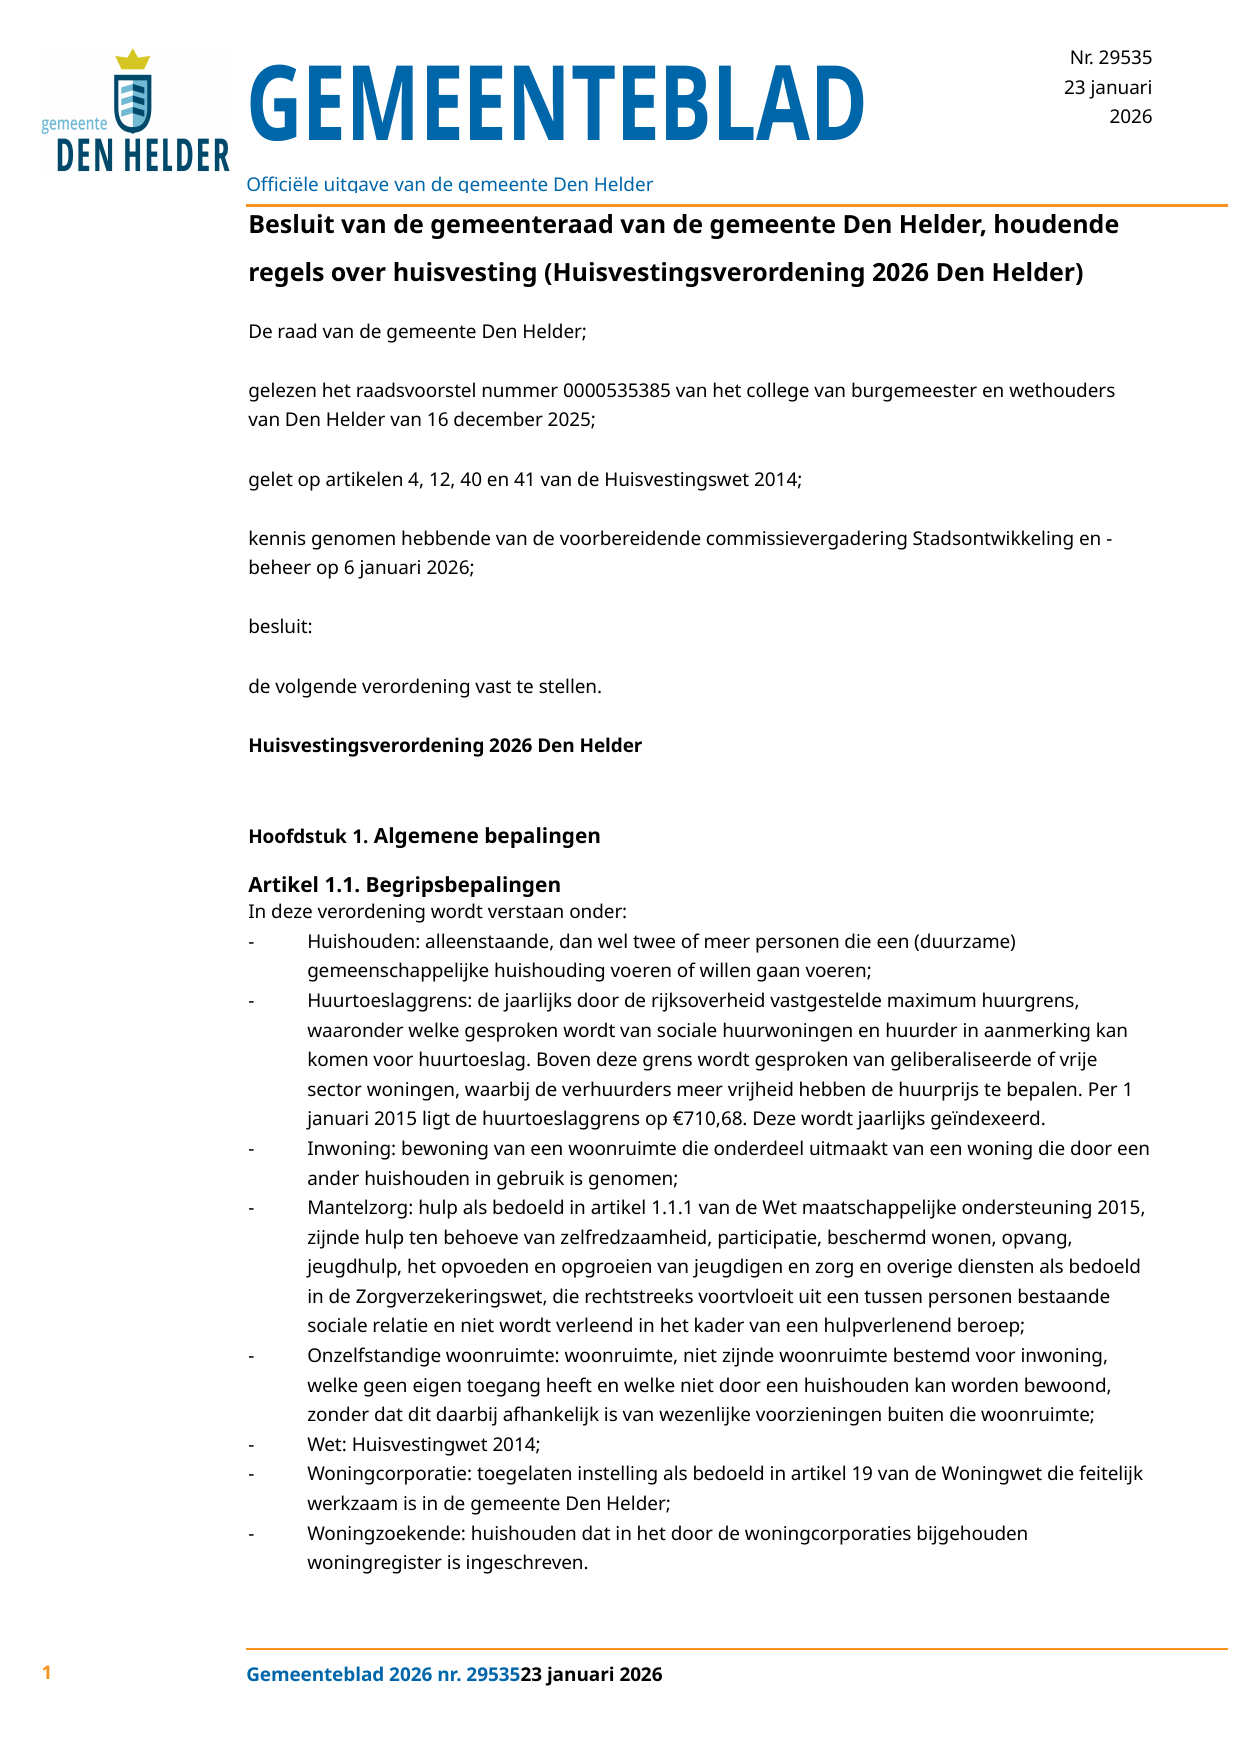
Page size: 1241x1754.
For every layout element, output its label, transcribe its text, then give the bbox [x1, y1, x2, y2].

list Onzelfstandige woonruimte: woonruimte, niet zijnde woonruimte bestemd voor inwoning, welke geen eigen toegang heeft en welke niet door een huishouden kan worden bewoond, zonder dat dit daarbij afhankelijk is van wezenlijke voorzieningen buiten die woonruimte; [248, 1342, 1152, 1427]
picture [220, 160, 224, 172]
list Huishouden: alleenstaande, dan wel twee of meer personen die een (duurzame) gemeenschappelijke huishouding voeren of willen gaan voeren; [248, 928, 1152, 983]
text gelet op artikelen 4, 12, 40 en 41 van de Huisvestingswet 2014; [248, 466, 1152, 492]
text De raad van de gemeente Den Helder; [248, 318, 1152, 344]
list Mantelzorg: hulp als bedoeld in artikel 1.1.1 van de Wet maatschappelijke ondersteuning 2015, zijnde hulp ten behoeve van zelfredzaamheid, participatie, beschermd wonen, opvang, jeugdhulp, het opvoeden en opgroeien van jeugdigen en zorg en overige diensten als bedoeld in de Zorgverzekeringswet, die rechtstreeks voortvloeit uit een tussen personen bestaande sociale relatie en niet wordt verleend in het kader van een hulpverlenend beroep; [248, 1194, 1152, 1338]
text In deze verordening wordt verstaan onder: [248, 898, 1152, 924]
list Woningcorporatie: toegelaten instelling als bedoeld in artikel 19 van de Woningwet die feitelijk werkzaam is in de gemeente Den Helder; [248, 1461, 1152, 1516]
picture [41, 47, 231, 172]
picture [130, 157, 135, 172]
picture [100, 154, 106, 172]
picture [182, 144, 187, 165]
list Inwoning: bewoning van een woonruimte die onderdeel uitmaakt van een woning die door een ander huishouden in gebruik is genomen; [248, 1135, 1152, 1191]
list Woningzoekende: huishouden dat in het door de woningcorporaties bijgehouden woningregister is ingeschreven. [248, 1520, 1152, 1575]
text gelezen het raadsvoorstel nummer 0000535385 van het college van burgemeester en wethouders van Den Helder van 16 december 2025; [248, 377, 1152, 432]
text besluit: [248, 614, 1152, 639]
text Hoofdstuk 1. Algemene bepalingen [248, 821, 1152, 849]
text de volgende verordening vast te stellen. [248, 673, 1152, 699]
list Huurtoeslaggrens: de jaarlijks door de rijksoverheid vastgestelde maximum huurgrens, waaronder welke gesproken wordt van sociale huurwoningen en huurder in aanmerking kan komen voor huurtoeslag. Boven deze grens wordt gesproken van geliberaliseerde of vrije sector woningen, waarbij de verhuurders meer vrijheid hebben de huurprijs te bepalen. Per 1 januari 2015 ligt de huurtoeslaggrens op €710,68. Deze wordt jaarlijks geïndexeerd. [248, 987, 1152, 1131]
text Huisvestingsverordening 2026 Den Helder [248, 732, 1152, 758]
list Wet: Huisvestingwet 2014; [248, 1431, 1152, 1457]
text Besluit van de gemeenteraad van de gemeente Den Helder, houdende regels over huisvesting (Huisvestingsverordening 2026 Den Helder) [248, 207, 1152, 288]
text Artikel 1.1. Begripsbepalingen [248, 870, 1152, 898]
picture [63, 144, 68, 165]
text kennis genomen hebbende van de voorbereidende commissievergadering Stadsontwikkeling en -beheer op 6 januari 2026; [248, 525, 1152, 580]
